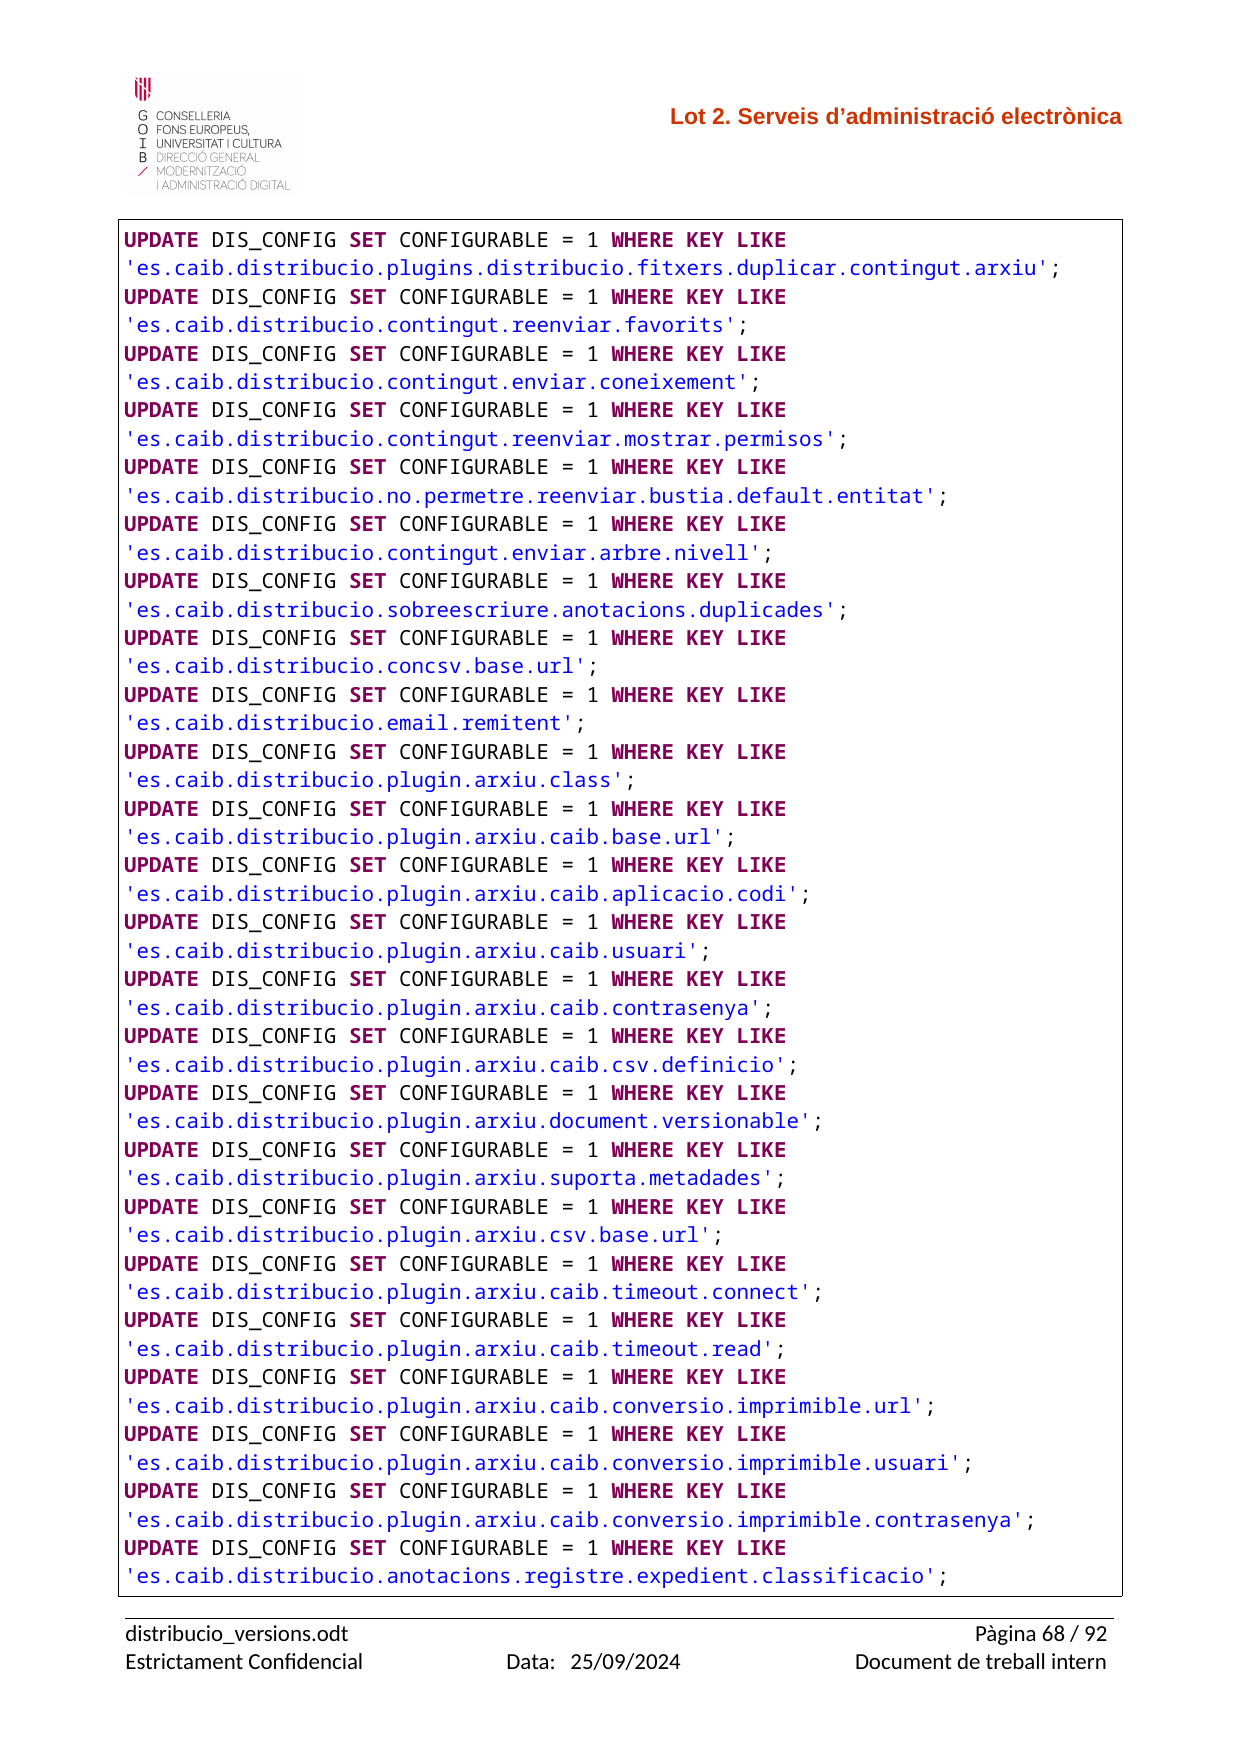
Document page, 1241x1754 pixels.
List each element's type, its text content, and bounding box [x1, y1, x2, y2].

table_header UPDATE DIS_CONFIG SET CONFIGURABLE = 1 WHERE KEY LIKE 'es.caib.distribucio.plugins.distribucio.fitxers.duplicar.contingut.arxiu'; UPDATE DIS_CONFIG SET CONFIGURABLE = 1 WHERE KEY LIKE 'es.caib.distribucio.contingut.reenviar.favorits'; UPDATE DIS_CONFIG SET CONFIGURABLE = 1 WHERE KEY LIKE 'es.caib.distribucio.contingut.enviar.coneixement'; UPDATE DIS_CONFIG SET CONFIGURABLE = 1 WHERE KEY LIKE 'es.caib.distribucio.contingut.reenviar.mostrar.permisos'; UPDATE DIS_CONFIG SET CONFIGURABLE = 1 WHERE KEY LIKE 'es.caib.distribucio.no.permetre.reenviar.bustia.default.entitat'; UPDATE DIS_CONFIG SET CONFIGURABLE = 1 WHERE KEY LIKE 'es.caib.distribucio.contingut.enviar.arbre.nivell'; UPDATE DIS_CONFIG SET CONFIGURABLE = 1 WHERE KEY LIKE 'es.caib.distribucio.sobreescriure.anotacions.duplicades'; UPDATE DIS_CONFIG SET CONFIGURABLE = 1 WHERE KEY LIKE 'es.caib.distribucio.concsv.base.url'; UPDATE DIS_CONFIG SET CONFIGURABLE = 1 WHERE KEY LIKE 'es.caib.distribucio.email.remitent'; UPDATE DIS_CONFIG SET CONFIGURABLE = 1 WHERE KEY LIKE 'es.caib.distribucio.plugin.arxiu.class'; UPDATE DIS_CONFIG SET CONFIGURABLE = 1 WHERE KEY LIKE 'es.caib.distribucio.plugin.arxiu.caib.base.url'; UPDATE DIS_CONFIG SET CONFIGURABLE = 1 WHERE KEY LIKE 'es.caib.distribucio.plugin.arxiu.caib.aplicacio.codi'; UPDATE DIS_CONFIG SET CONFIGURABLE = 1 WHERE KEY LIKE 'es.caib.distribucio.plugin.arxiu.caib.usuari'; UPDATE DIS_CONFIG SET CONFIGURABLE = 1 WHERE KEY LIKE 'es.caib.distribucio.plugin.arxiu.caib.contrasenya'; UPDATE DIS_CONFIG SET CONFIGURABLE = 1 WHERE KEY LIKE 'es.caib.distribucio.plugin.arxiu.caib.csv.definicio'; UPDATE DIS_CONFIG SET CONFIGURABLE = 1 WHERE KEY LIKE 'es.caib.distribucio.plugin.arxiu.document.versionable'; UPDATE DIS_CONFIG SET CONFIGURABLE = 1 WHERE KEY LIKE 'es.caib.distribucio.plugin.arxiu.suporta.metadades'; UPDATE DIS_CONFIG SET CONFIGURABLE = 1 WHERE KEY LIKE 'es.caib.distribucio.plugin.arxiu.csv.base.url'; UPDATE DIS_CONFIG SET CONFIGURABLE = 1 WHERE KEY LIKE 'es.caib.distribucio.plugin.arxiu.caib.timeout.connect'; UPDATE DIS_CONFIG SET CONFIGURABLE = 1 WHERE KEY LIKE 'es.caib.distribucio.plugin.arxiu.caib.timeout.read'; UPDATE DIS_CONFIG SET CONFIGURABLE = 1 WHERE KEY LIKE 'es.caib.distribucio.plugin.arxiu.caib.conversio.imprimible.url'; UPDATE DIS_CONFIG SET CONFIGURABLE = 1 WHERE KEY LIKE 'es.caib.distribucio.plugin.arxiu.caib.conversio.imprimible.usuari'; UPDATE DIS_CONFIG SET CONFIGURABLE = 1 WHERE KEY LIKE 'es.caib.distribucio.plugin.arxiu.caib.conversio.imprimible.contrasenya'; UPDATE DIS_CONFIG SET CONFIGURABLE = 1 WHERE KEY LIKE 'es.caib.distribucio.anotacions.registre.expedient.classificacio'; [119, 220, 1122, 1596]
picture [126, 70, 299, 197]
